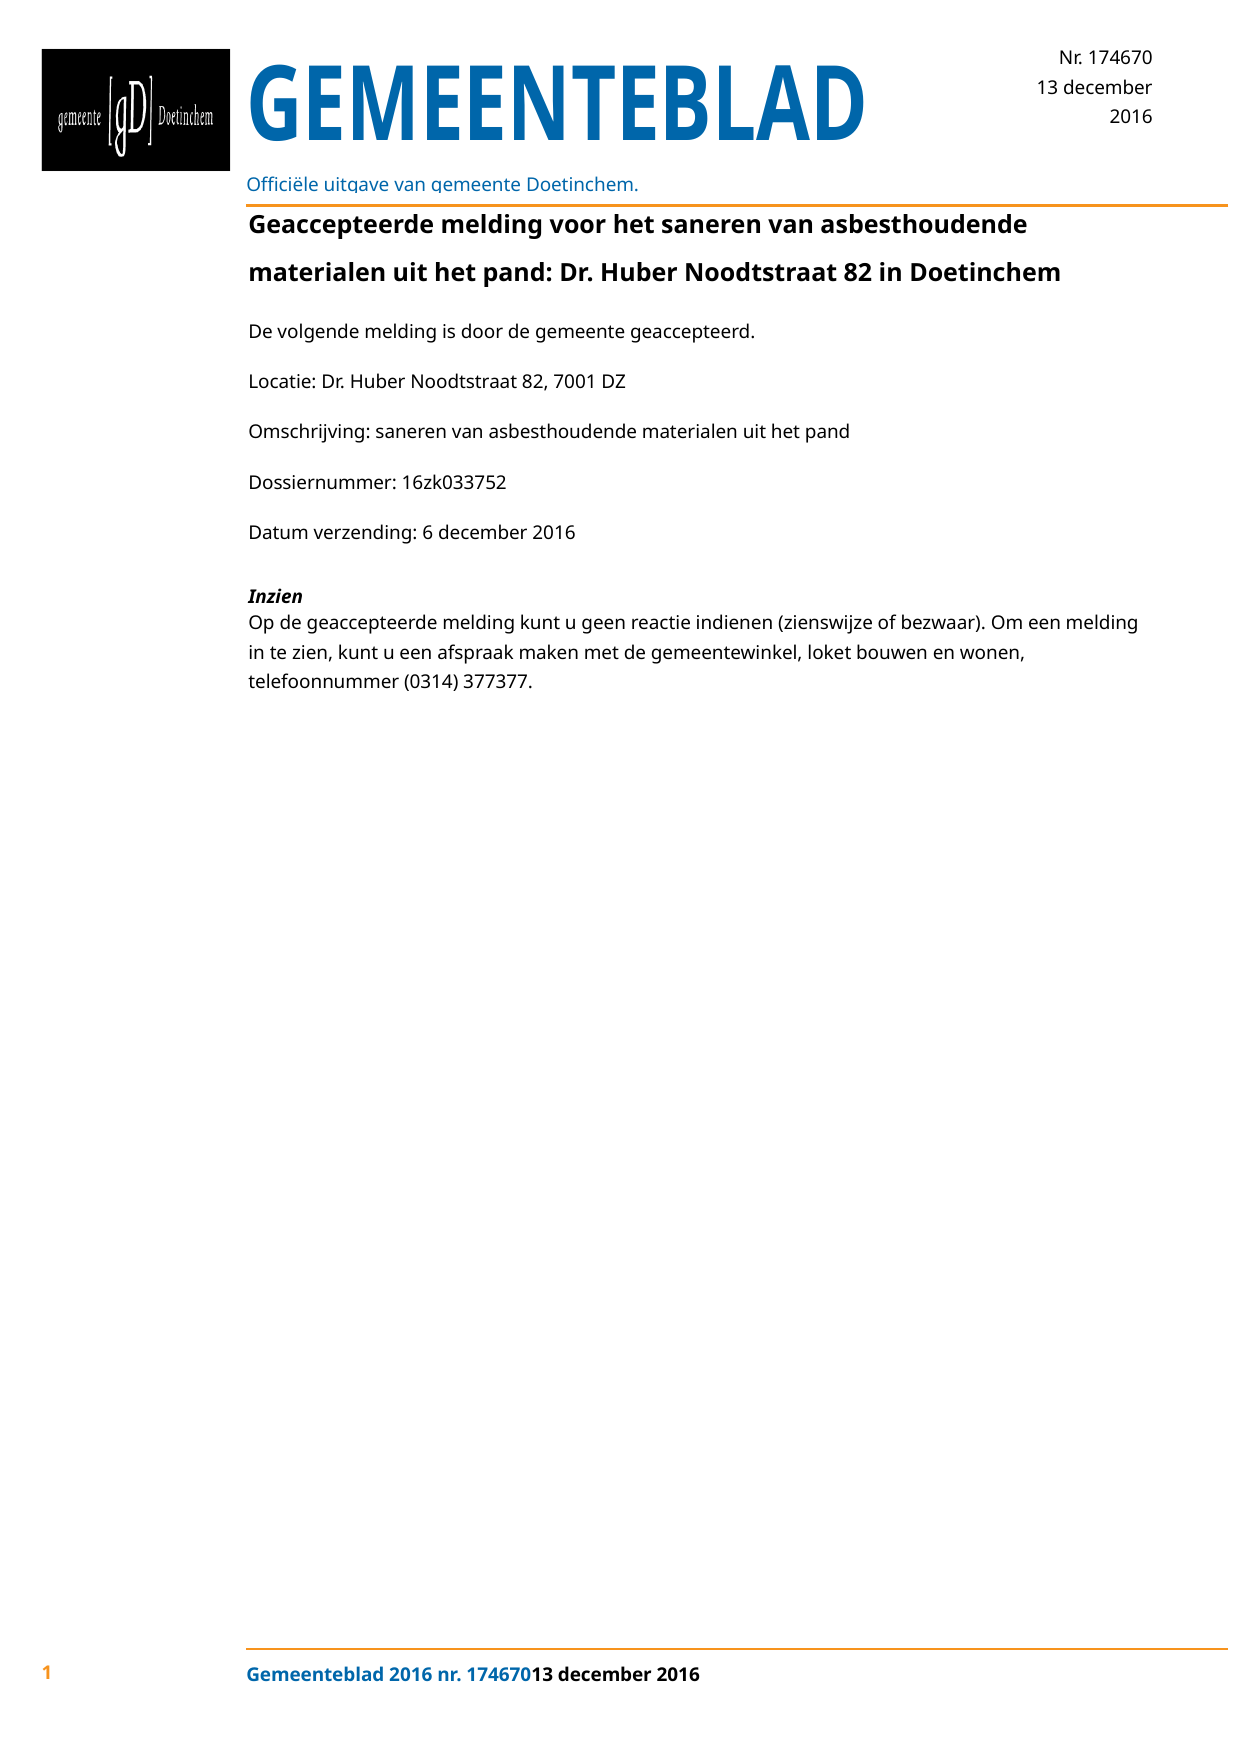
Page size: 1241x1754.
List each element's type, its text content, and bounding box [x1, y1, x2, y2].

text Datum verzending: 6 december 2016 [248, 519, 1152, 545]
text Locatie: Dr. Huber Noodtstraat 82, 7001 DZ [248, 368, 1152, 394]
text Inzien [248, 583, 1152, 609]
text Op de geaccepteerde melding kunt u geen reactie indienen (zienswijze of bezwaar). Om een melding in te zien, kunt u een afspraak maken met de gemeentewinkel, loket bouwen en wonen, telefoonnummer (0314) 377377. [248, 609, 1152, 694]
text Omschrijving: saneren van asbesthoudende materialen uit het pand [248, 419, 1152, 444]
text De volgende melding is door de gemeente geaccepteerd. [248, 318, 1152, 344]
text Geaccepteerde melding voor het saneren van asbesthoudende materialen uit het pand: Dr. Huber Noodtstraat 82 in Doetinchem [248, 207, 1152, 288]
picture [41, 47, 231, 172]
text Dossiernummer: 16zk033752 [248, 469, 1152, 495]
